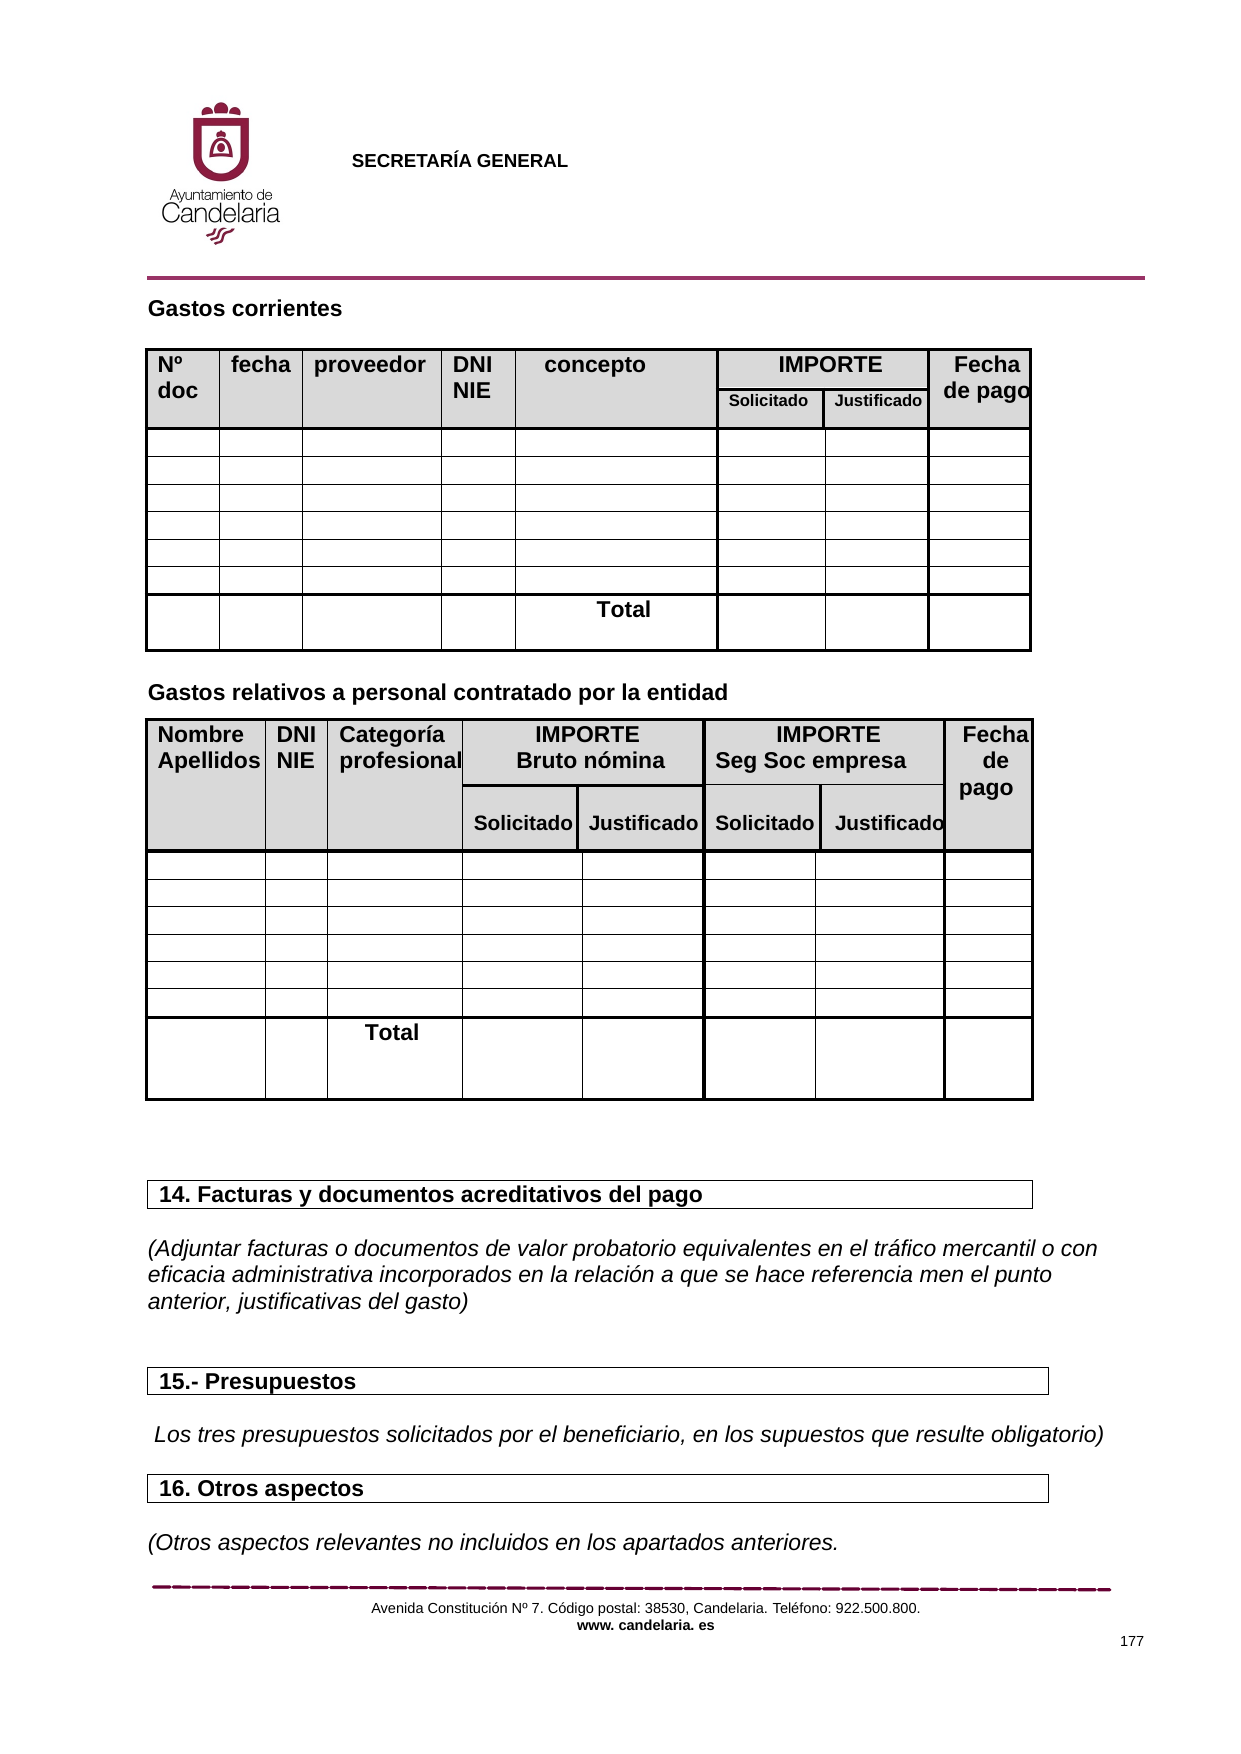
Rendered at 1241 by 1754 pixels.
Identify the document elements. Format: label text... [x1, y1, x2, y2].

text Gastos corrientes [148, 295, 1144, 322]
table_cell [583, 935, 702, 961]
table_cell [266, 935, 327, 961]
table_cell [463, 853, 582, 879]
table_cell [220, 485, 302, 511]
table_cell [463, 1019, 582, 1098]
table_cell [303, 540, 441, 566]
table_cell [266, 962, 327, 988]
table_cell [220, 430, 302, 456]
table_cell [719, 567, 825, 593]
table_header 15.- Presupuestos [148, 1368, 1048, 1394]
table_cell [303, 457, 441, 484]
table_cell [583, 907, 702, 933]
table_cell [946, 989, 1031, 1016]
table_cell [946, 935, 1031, 961]
table_cell [266, 880, 327, 906]
table_cell [148, 962, 265, 988]
table_cell [719, 540, 825, 566]
table_cell [946, 853, 1031, 879]
table_cell [442, 567, 515, 593]
table_cell [706, 1019, 815, 1098]
table_cell [442, 512, 515, 538]
table_cell [930, 540, 1029, 566]
table_cell [816, 962, 943, 988]
table_cell [442, 540, 515, 566]
table_cell [516, 430, 716, 456]
table_cell [303, 430, 441, 456]
table_cell [328, 880, 462, 906]
table_cell [826, 485, 927, 511]
table_header DNI NIE [442, 351, 515, 427]
table_cell [719, 430, 825, 456]
table_cell Justificado [825, 391, 927, 427]
table_cell [826, 540, 927, 566]
table_cell [442, 430, 515, 456]
table_cell [930, 457, 1029, 484]
table_cell [148, 567, 219, 593]
table_cell [826, 596, 927, 649]
table_cell [148, 596, 219, 649]
table_cell Solicitado [463, 787, 576, 849]
table_cell [706, 880, 815, 906]
table_cell [148, 853, 265, 879]
table_cell [946, 880, 1031, 906]
table_cell [442, 457, 515, 484]
table_cell [719, 596, 825, 649]
table_cell [946, 1019, 1031, 1098]
table_cell [706, 907, 815, 933]
text (Adjuntar facturas o documentos de valor probatorio equivalentes en el tráfico mercantil o con eficacia administrativa incorporados en la relación a que se hace referencia men el punto anterior, justificativas del gasto) [148, 1235, 1144, 1314]
table_cell [826, 512, 927, 538]
table_cell [816, 907, 943, 933]
table_cell [583, 989, 702, 1016]
table_cell [220, 567, 302, 593]
table_cell [463, 962, 582, 988]
table_cell Justificado [579, 787, 702, 849]
table_header proveedor [303, 351, 441, 427]
table_cell [930, 567, 1029, 593]
table_header IMPORTE Seg Soc empresa [706, 721, 943, 784]
table_cell [516, 457, 716, 484]
table_cell [303, 596, 441, 649]
table_cell [706, 989, 815, 1016]
table_cell [328, 962, 462, 988]
table_cell [463, 935, 582, 961]
table_cell [463, 989, 582, 1016]
table_cell [706, 935, 815, 961]
table_header Fecha de pago [946, 721, 1031, 849]
text (Otros aspectos relevantes no incluidos en los apartados anteriores. [148, 1529, 1144, 1555]
table_cell [826, 430, 927, 456]
table_cell [148, 1019, 265, 1098]
table_cell [148, 512, 219, 538]
table_cell [148, 430, 219, 456]
table_header 14. Facturas y documentos acreditativos del pago [148, 1181, 1032, 1207]
table_cell Total [328, 1019, 462, 1098]
table_cell [930, 485, 1029, 511]
table_header Categoría profesional [328, 721, 462, 849]
table_header 16. Otros aspectos [148, 1475, 1048, 1502]
table_cell [328, 935, 462, 961]
table_cell [220, 457, 302, 484]
table_cell [328, 853, 462, 879]
table_cell [816, 880, 943, 906]
table_header Nº doc [148, 351, 219, 427]
table_header Nombre Apellidos [148, 721, 265, 849]
table_cell [303, 485, 441, 511]
table_cell [516, 567, 716, 593]
table_cell [816, 853, 943, 879]
table_cell [266, 989, 327, 1016]
table_cell [148, 540, 219, 566]
table_cell [583, 1019, 702, 1098]
table_cell [303, 567, 441, 593]
table_cell [816, 989, 943, 1016]
table_cell [583, 853, 702, 879]
table_cell [303, 512, 441, 538]
table_cell Solicitado [719, 391, 822, 427]
table_cell [930, 512, 1029, 538]
table_cell [930, 430, 1029, 456]
table_cell Total [516, 596, 716, 649]
table_cell [148, 880, 265, 906]
table_cell [266, 853, 327, 879]
table_cell [148, 485, 219, 511]
table_cell [583, 962, 702, 988]
table_cell [583, 880, 702, 906]
table_cell [442, 596, 515, 649]
table_cell [516, 512, 716, 538]
text Los tres presupuestos solicitados por el beneficiario, en los supuestos que resulte obligatorio) [148, 1421, 1144, 1448]
table_cell [946, 907, 1031, 933]
table_cell [148, 935, 265, 961]
table_cell [826, 567, 927, 593]
table_cell [816, 935, 943, 961]
table_cell [463, 907, 582, 933]
table_cell [516, 540, 716, 566]
table_cell [719, 512, 825, 538]
table_cell [220, 512, 302, 538]
table_cell [946, 962, 1031, 988]
table_cell Solicitado [706, 785, 819, 849]
table_cell [706, 853, 815, 879]
table_cell [328, 989, 462, 1016]
table_cell [930, 596, 1029, 649]
table_cell [826, 457, 927, 484]
table_cell [148, 989, 265, 1016]
table_cell [148, 457, 219, 484]
table_header Fecha de pago [930, 351, 1029, 427]
table_cell [516, 485, 716, 511]
table_cell [706, 962, 815, 988]
table_header concepto [516, 351, 716, 427]
table_cell [719, 485, 825, 511]
table_cell [266, 1019, 327, 1098]
table_header IMPORTE Bruto nómina [463, 721, 702, 784]
table_cell [220, 596, 302, 649]
table_cell [816, 1019, 943, 1098]
table_cell [719, 457, 825, 484]
table_cell [442, 485, 515, 511]
table_header IMPORTE [719, 351, 927, 387]
table_cell [328, 907, 462, 933]
table_cell [148, 907, 265, 933]
table_cell [220, 540, 302, 566]
table_header DNI NIE [266, 721, 327, 849]
table_header fecha [220, 351, 302, 427]
table_cell [266, 907, 327, 933]
table_cell [463, 880, 582, 906]
text Gastos relativos a personal contratado por la entidad [148, 678, 1144, 705]
table_cell Justificado [822, 785, 943, 849]
